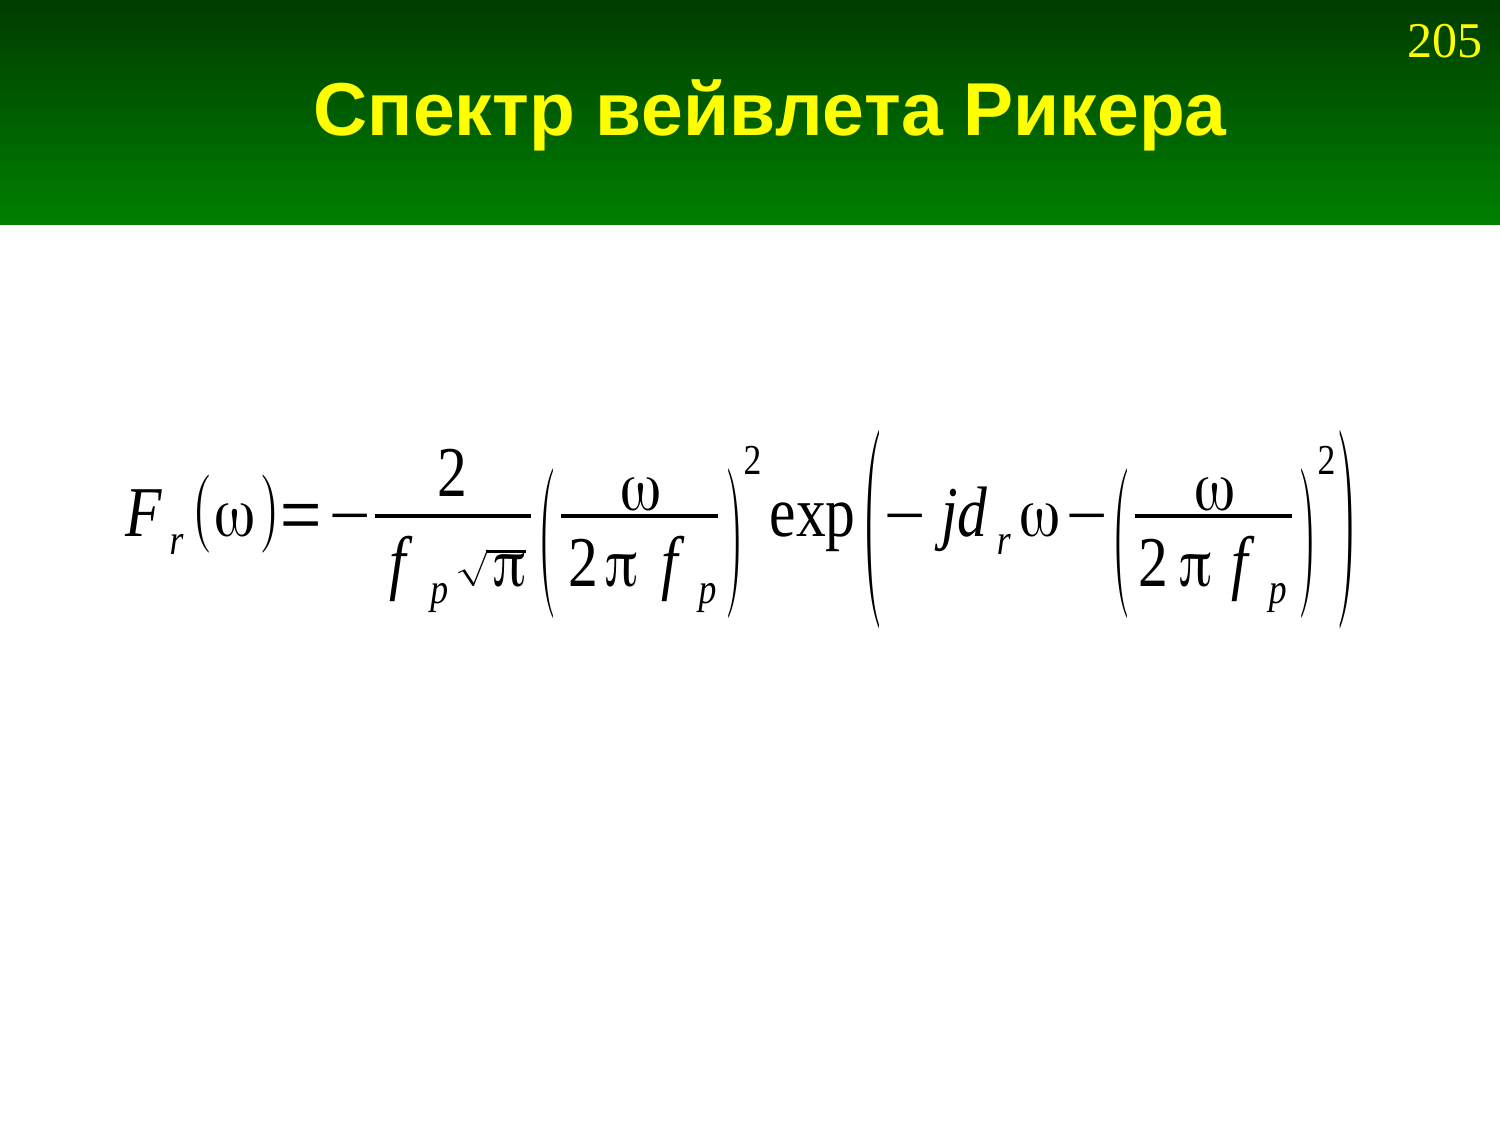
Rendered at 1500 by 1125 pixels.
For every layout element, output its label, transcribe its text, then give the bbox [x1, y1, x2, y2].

chart [106, 425, 1372, 632]
title Спектр вейвлета Рикера [100, 7, 1441, 204]
